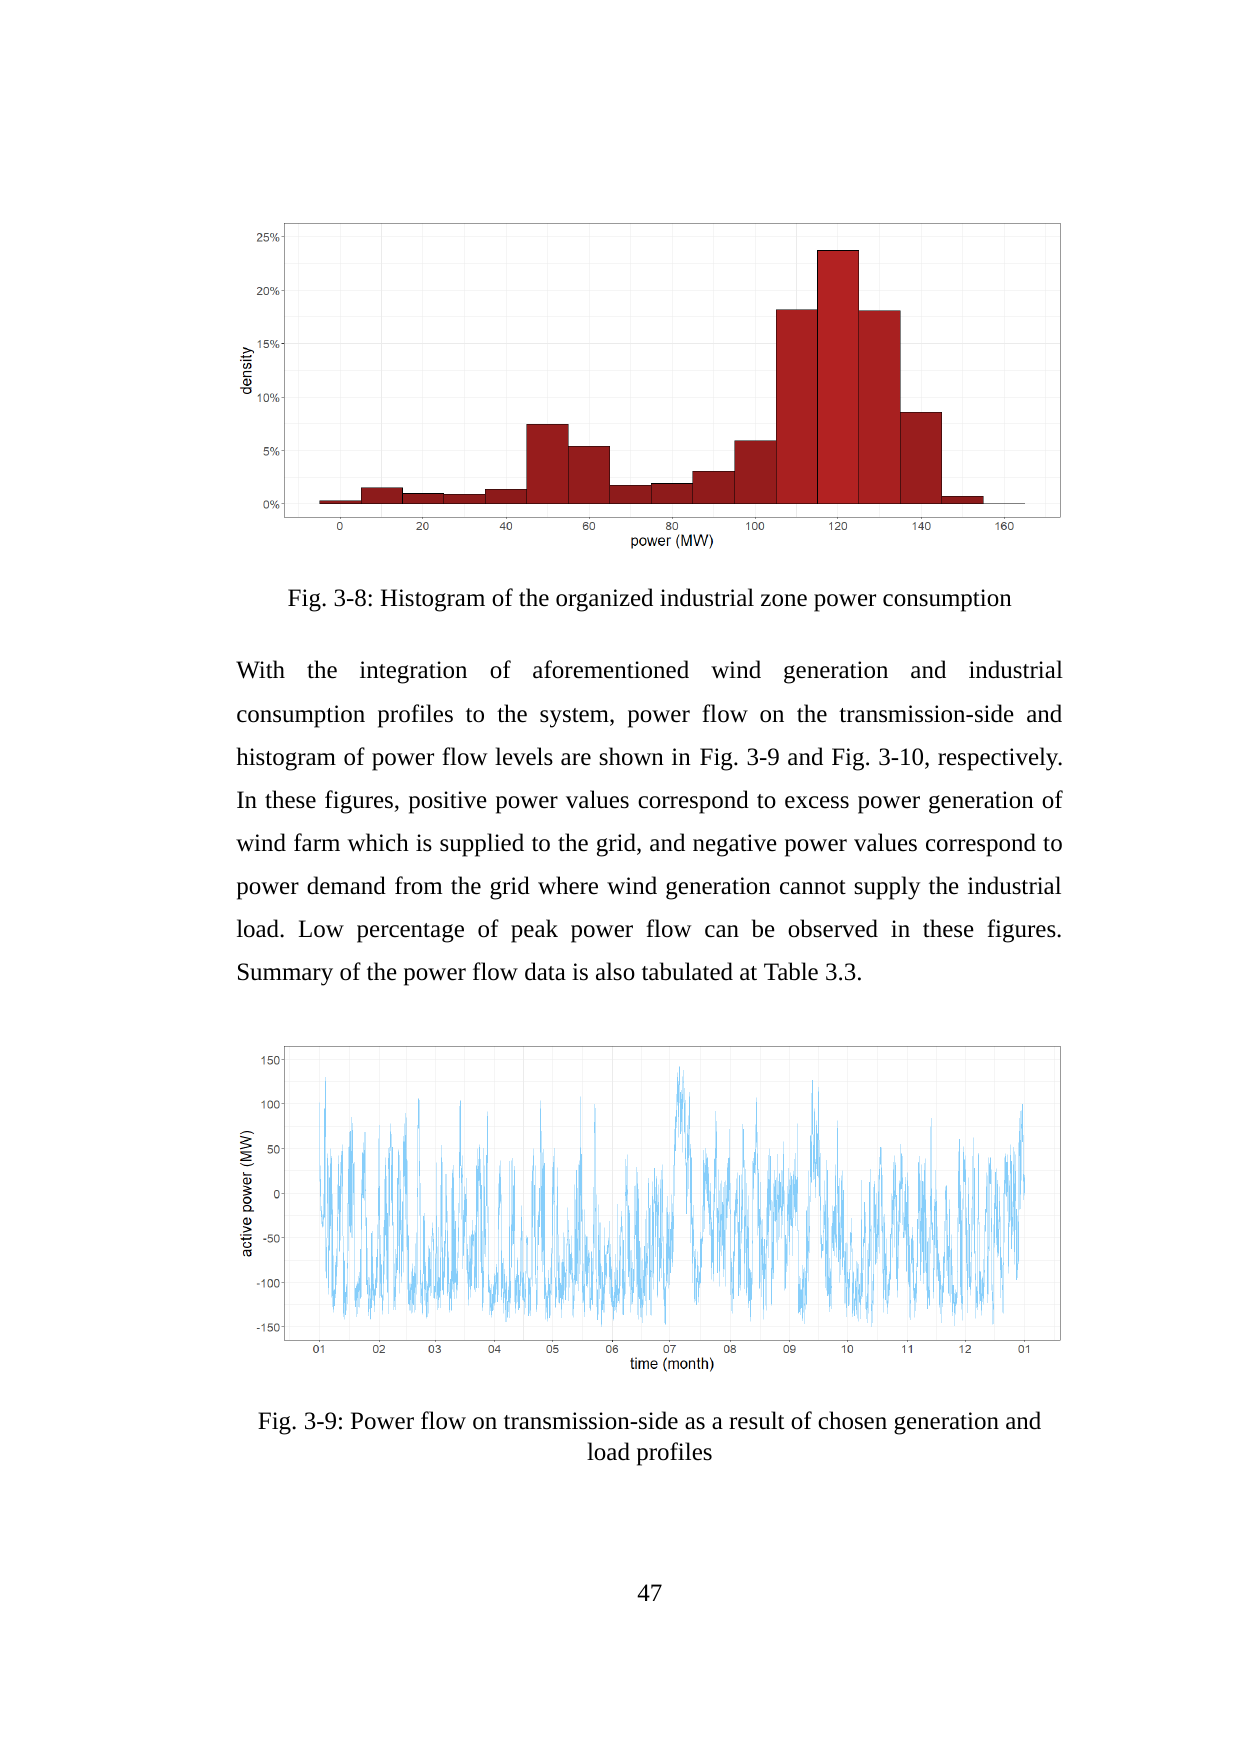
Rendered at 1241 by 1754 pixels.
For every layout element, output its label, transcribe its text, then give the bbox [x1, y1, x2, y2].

picture [236, 219, 1064, 551]
text With the integration of aforementioned wind generation and industrial consumption profiles to the system, power flow on the transmission-side and histogram of power flow levels are shown in Fig. 3-9 and Fig. 3-10, respectively. In these figures, positive power values correspond to excess power generation of wind farm which is supplied to the grid, and negative power values correspond to power demand from the grid where wind generation cannot supply the industrial load. Low percentage of peak power flow can be observed in these figures. Summary of the power flow data is also tabulated at Table 3.3. [236, 656, 1063, 986]
text Fig. 3-8: Histogram of the organized industrial zone power consumption [236, 583, 1063, 612]
picture [236, 1042, 1064, 1374]
text Fig. 3-9: Power flow on transmission-side as a result of chosen generation and load profiles [236, 1406, 1063, 1466]
